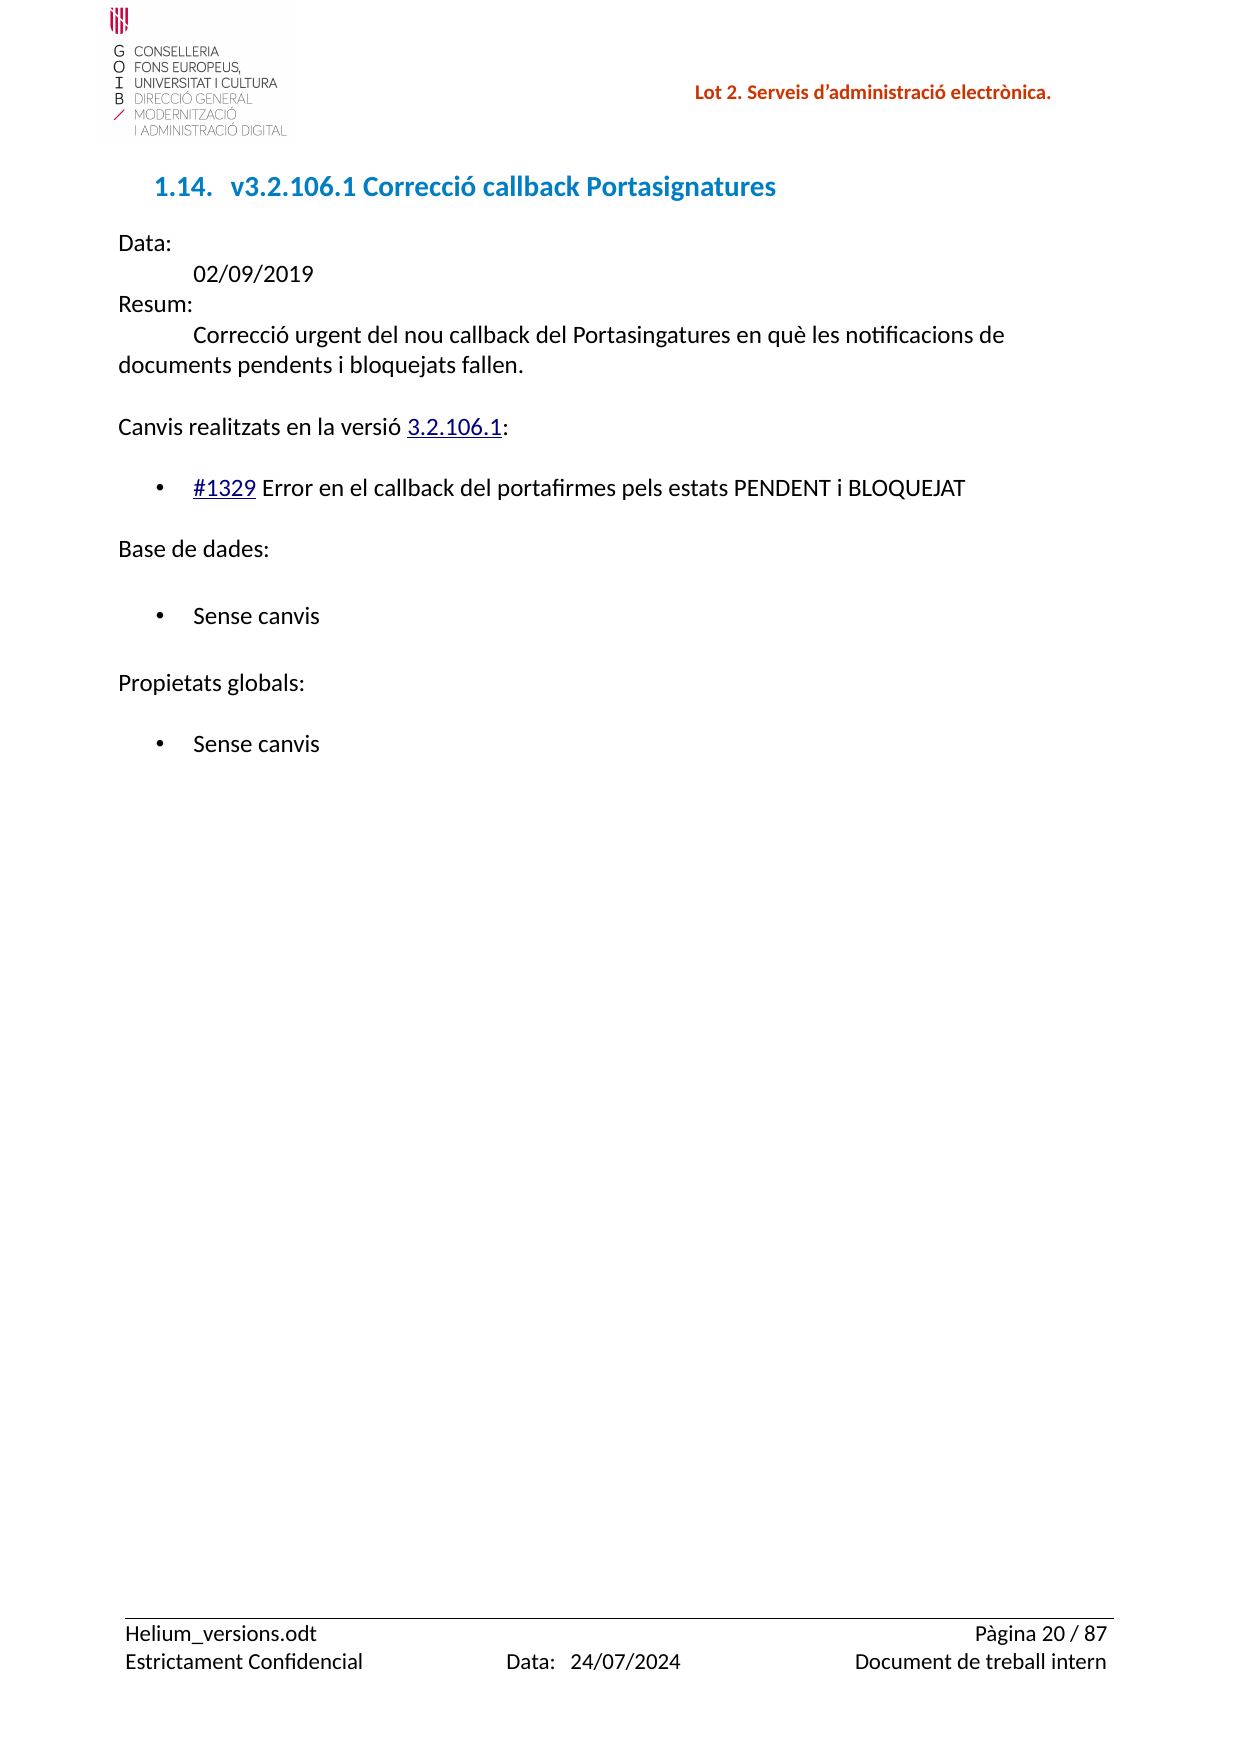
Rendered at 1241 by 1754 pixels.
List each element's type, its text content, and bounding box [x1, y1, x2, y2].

list Sense canvis [156, 600, 1122, 630]
text Data: [118, 228, 1122, 258]
list #1329 Error en el callback del portafirmes pels estats PENDENT i BLOQUEJAT [156, 472, 1122, 502]
text Propietats globals: [118, 667, 1122, 697]
subtitle v3.2.106.1 Correcció callback Portasignatures [153, 168, 1122, 204]
text Correcció urgent del nou callback del Portasingatures en què les notificacions de documents pendents i bloquejats fallen. [118, 319, 1122, 380]
picture [100, 0, 297, 144]
text Resum: [118, 289, 1122, 319]
text Base de dades: [118, 533, 1122, 563]
list Sense canvis [156, 728, 1122, 758]
text 02/09/2019 [118, 258, 1122, 289]
text Canvis realitzats en la versió 3.2.106.1: [118, 411, 1122, 441]
